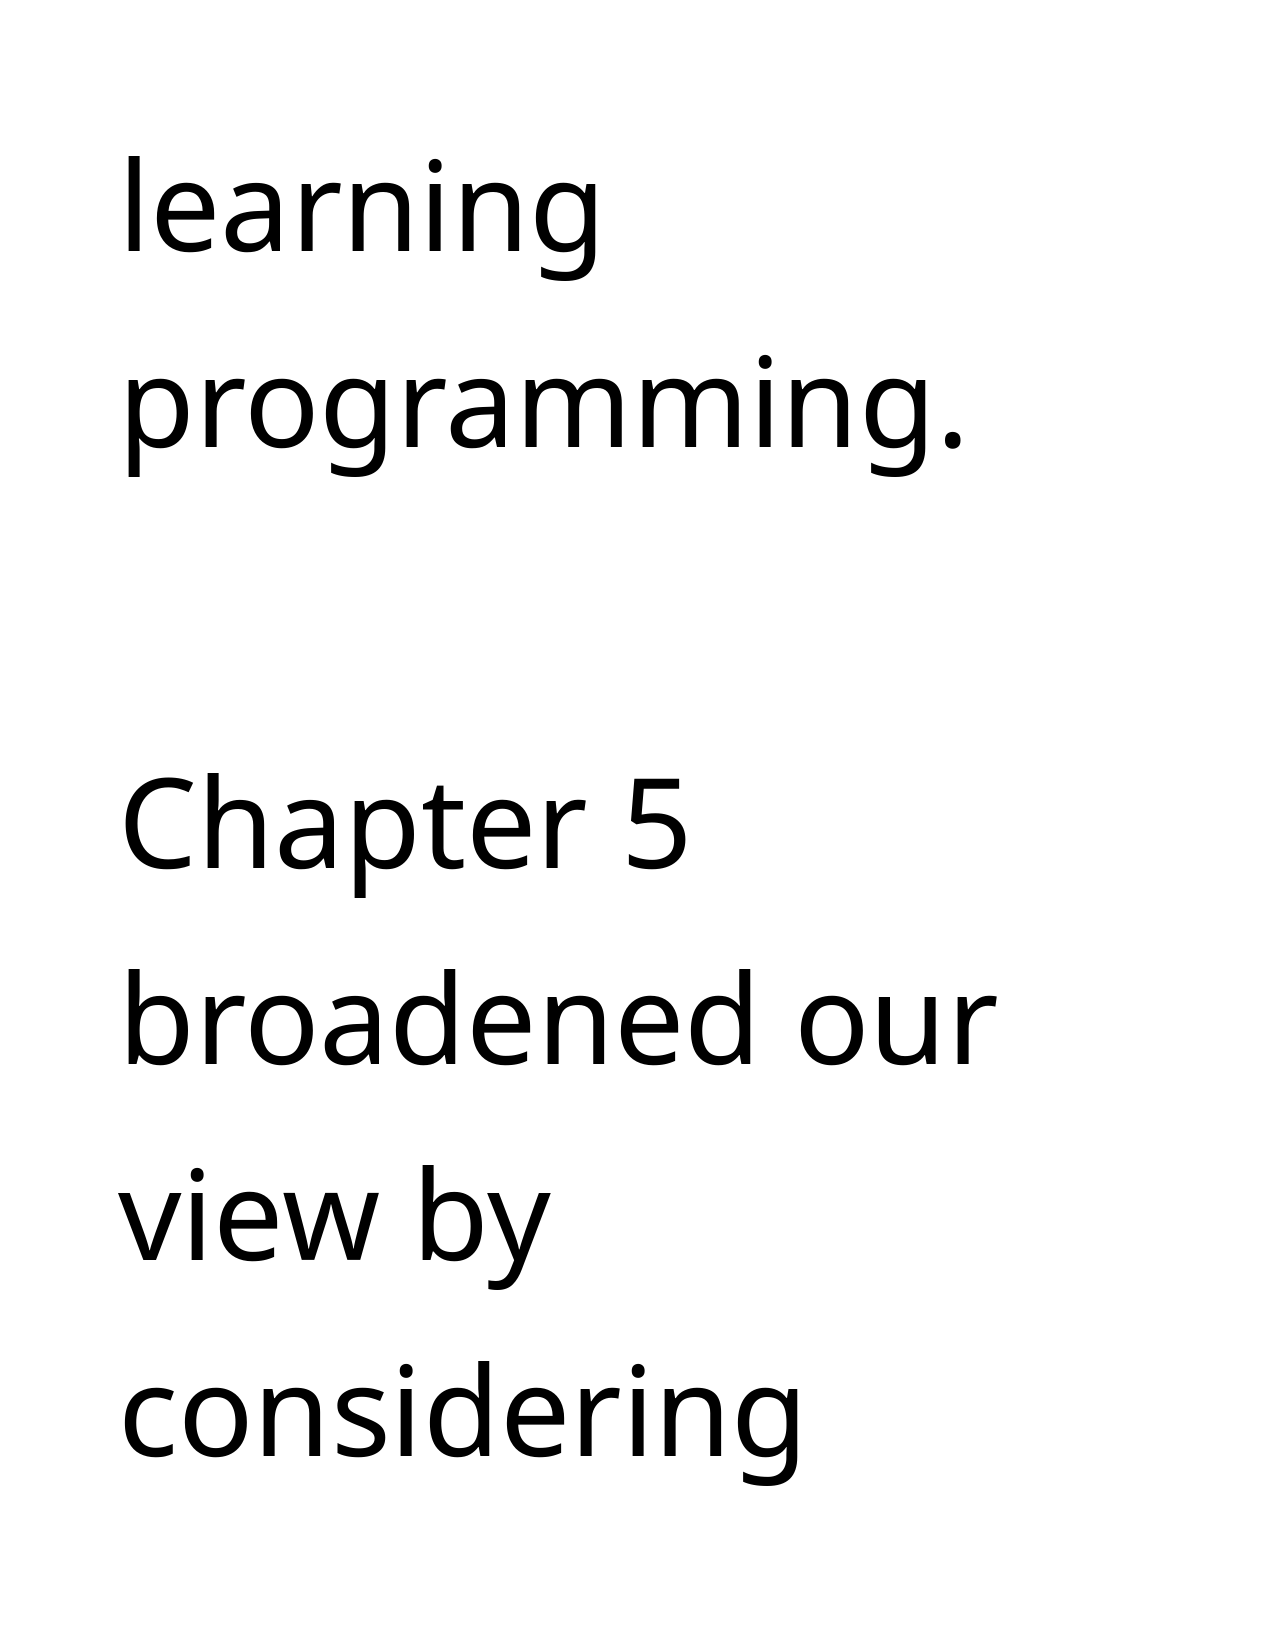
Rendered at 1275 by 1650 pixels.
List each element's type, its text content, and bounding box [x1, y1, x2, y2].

text learning programming. [118, 118, 1157, 484]
text Chapter 5 broadened our view by considering [118, 735, 1157, 1493]
